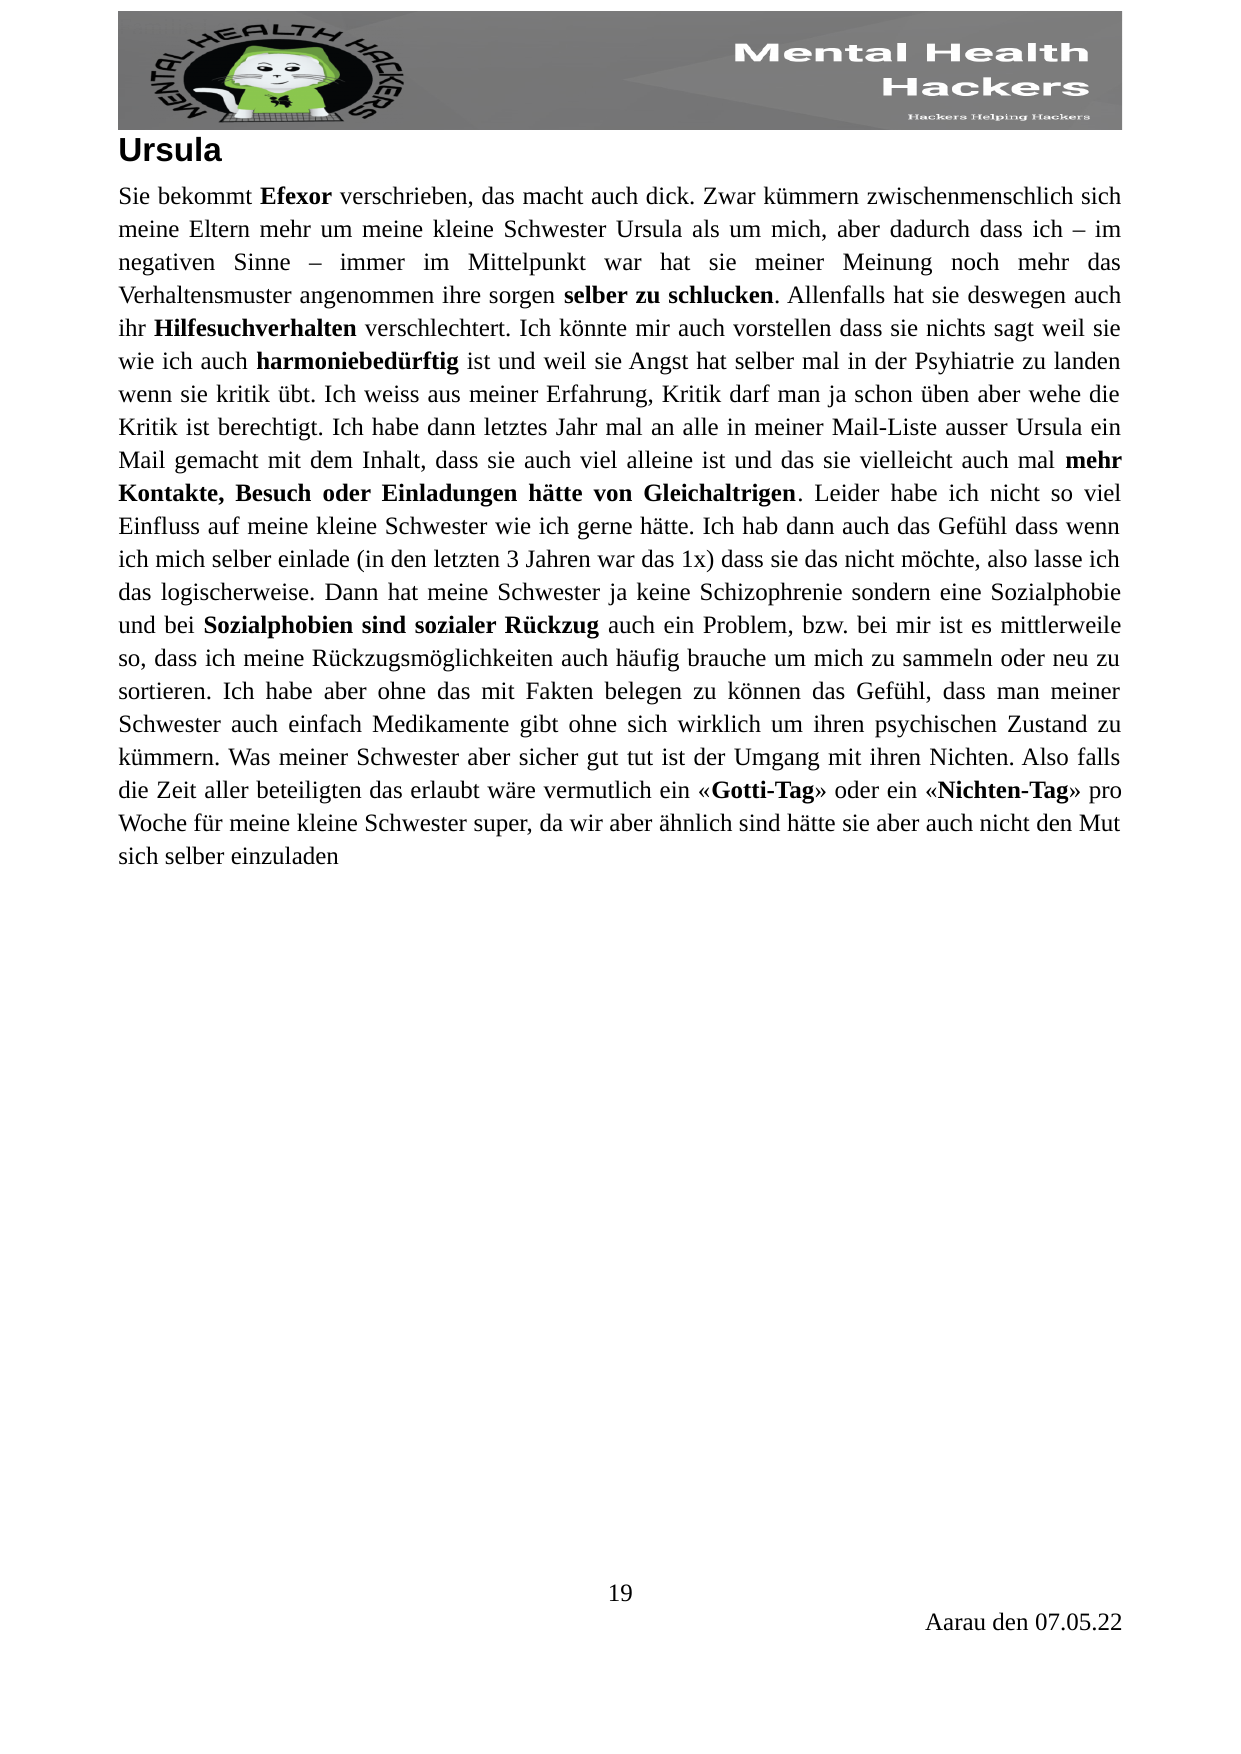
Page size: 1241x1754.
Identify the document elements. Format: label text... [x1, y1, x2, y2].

subtitle Ursula [118, 130, 1122, 168]
text Sie bekommt Efexor verschrieben, das macht auch dick. Zwar kümmern zwischenmenschlich sich meine Eltern mehr um meine kleine Schwester Ursula als um mich, aber dadurch dass ich – im negativen Sinne – immer im Mittelpunkt war hat sie meiner Meinung noch mehr das Verhaltensmuster angenommen ihre sorgen selber zu schlucken. Allenfalls hat sie deswegen auch ihr Hilfesuchverhalten verschlechtert. Ich könnte mir auch vorstellen dass sie nichts sagt weil sie wie ich auch harmoniebedürftig ist und weil sie Angst hat selber mal in der Psyhiatrie zu landen wenn sie kritik übt. Ich weiss aus meiner Erfahrung, Kritik darf man ja schon üben aber wehe die Kritik ist berechtigt. Ich habe dann letztes Jahr mal an alle in meiner Mail-Liste ausser Ursula ein Mail gemacht mit dem Inhalt, dass sie auch viel alleine ist und das sie vielleicht auch mal mehr Kontakte, Besuch oder Einladungen hätte von Gleichaltrigen. Leider habe ich nicht so viel Einfluss auf meine kleine Schwester wie ich gerne hätte. Ich hab dann auch das Gefühl dass wenn ich mich selber einlade (in den letzten 3 Jahren war das 1x) dass sie das nicht möchte, also lasse ich das logischerweise. Dann hat meine Schwester ja keine Schizophrenie sondern eine Sozialphobie und bei Sozialphobien sind sozialer Rückzug auch ein Problem, bzw. bei mir ist es mittlerweile so, dass ich meine Rückzugsmöglichkeiten auch häufig brauche um mich zu sammeln oder neu zu sortieren. Ich habe aber ohne das mit Fakten belegen zu können das Gefühl, dass man meiner Schwester auch einfach Medikamente gibt ohne sich wirklich um ihren psychischen Zustand zu kümmern. Was meiner Schwester aber sicher gut tut ist der Umgang mit ihren Nichten. Also falls die Zeit aller beteiligten das erlaubt wäre vermutlich ein «Gotti-Tag» oder ein «Nichten-Tag» pro Woche für meine kleine Schwester super, da wir aber ähnlich sind hätte sie aber auch nicht den Mut sich selber einzuladen [118, 181, 1122, 870]
picture [118, 11, 1123, 130]
